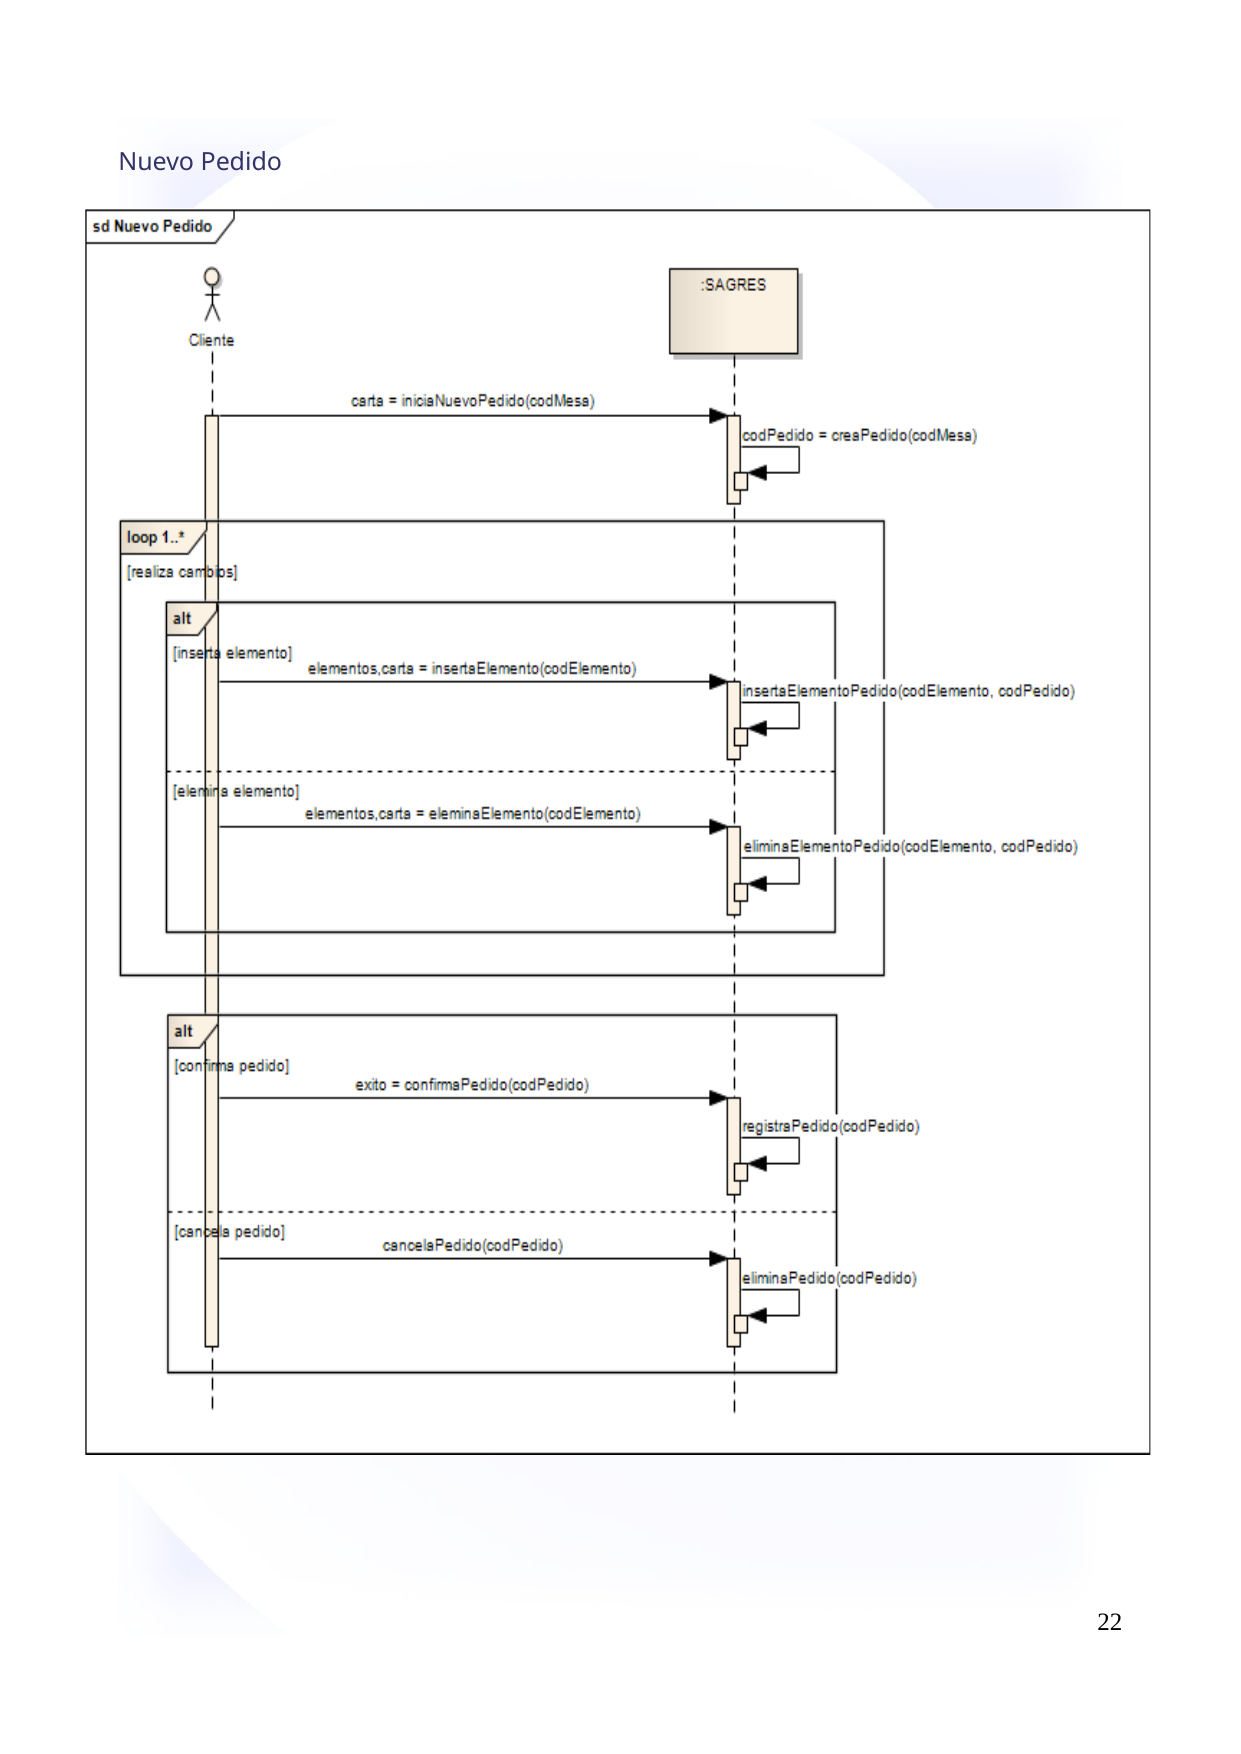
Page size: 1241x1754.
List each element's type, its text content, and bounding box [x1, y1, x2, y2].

picture [118, 118, 1122, 143]
picture [84, 177, 1151, 1636]
subtitle Nuevo Pedido [118, 143, 1122, 177]
